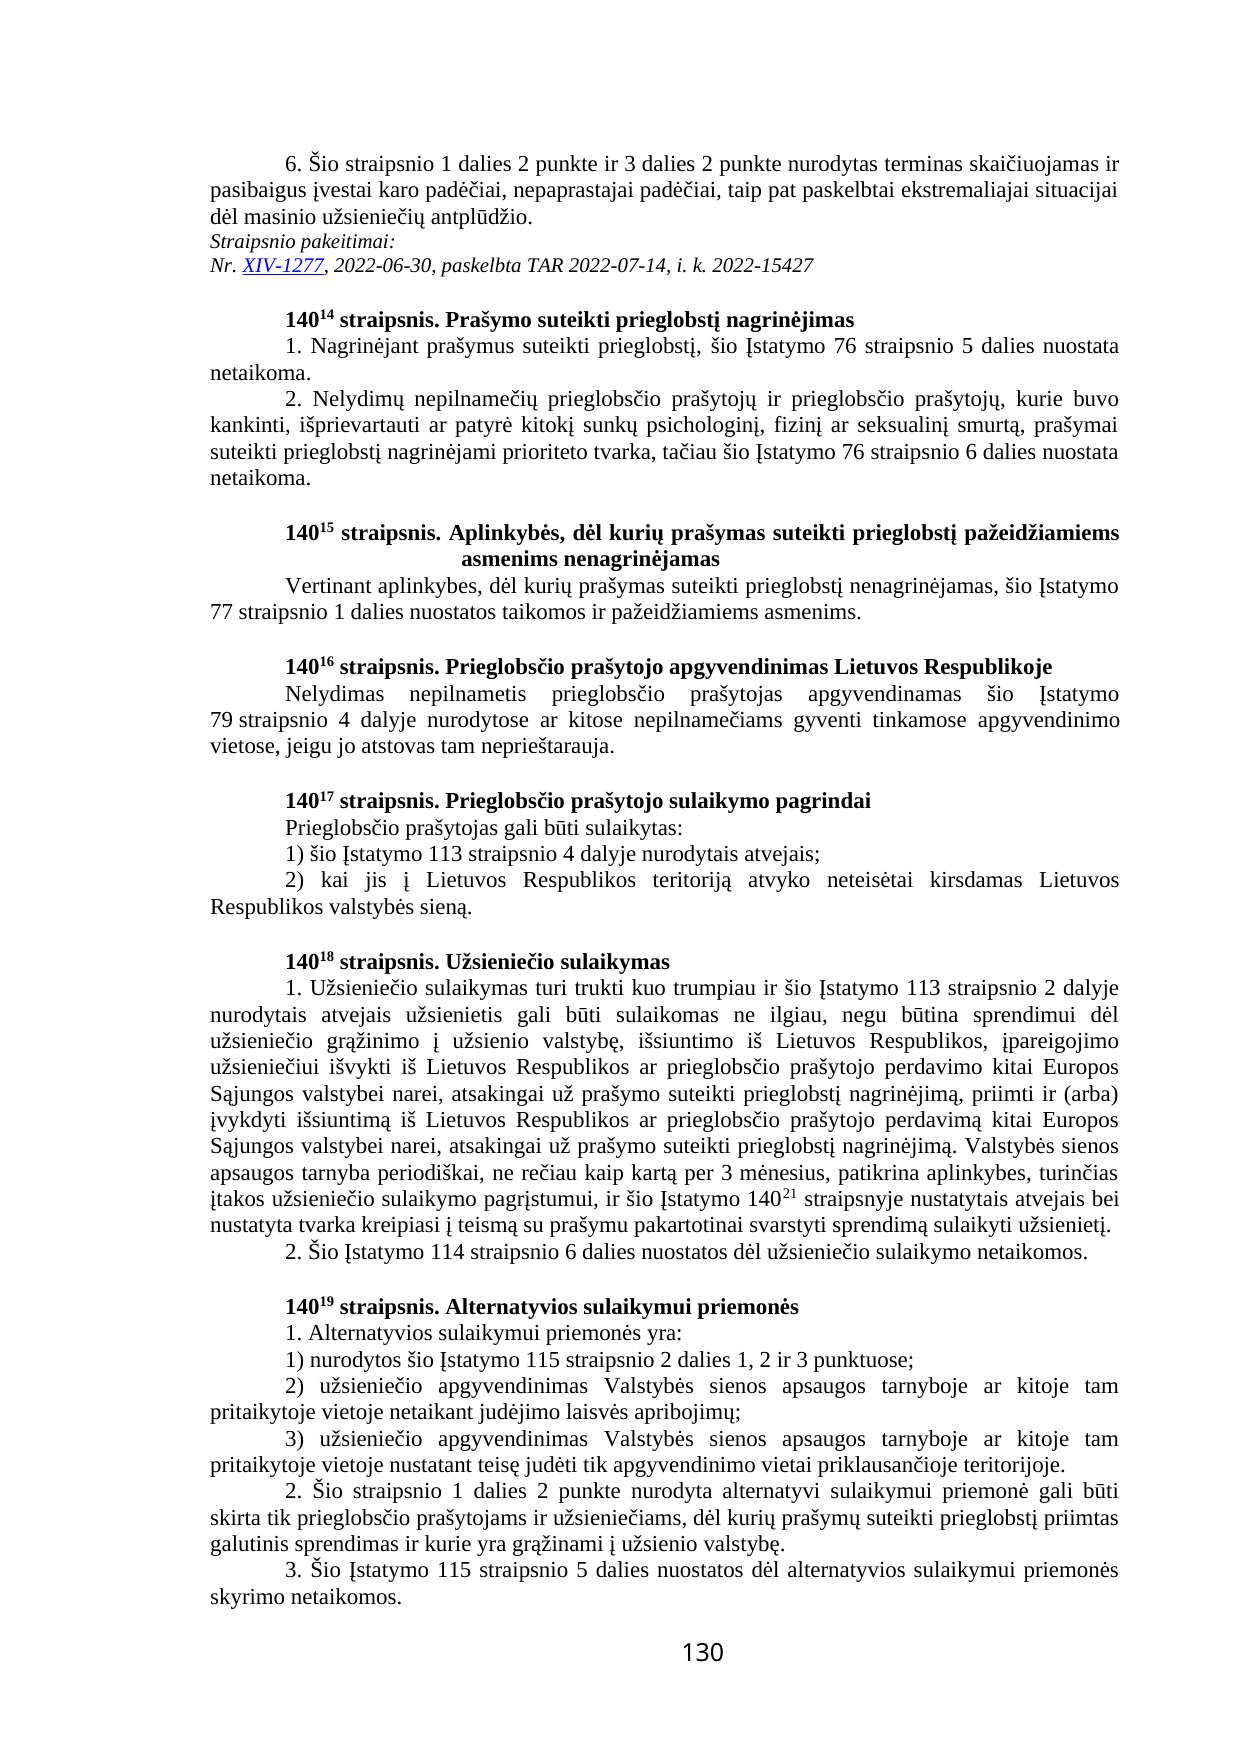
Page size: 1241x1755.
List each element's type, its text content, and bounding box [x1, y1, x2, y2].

text 14018 straipsnis. Užsieniečio sulaikymas [210, 948, 1120, 974]
text 14015 straipsnis. Aplinkybės, dėl kurių prašymas suteikti prieglobstį pažeidžiamiems asmenims nenagrinėjamas [285, 519, 1120, 572]
text Vertinant aplinkybes, dėl kurių prašymas suteikti prieglobstį nenagrinėjamas, šio Įstatymo 77 straipsnio 1 dalies nuostatos taikomos ir pažeidžiamiems asmenims. [210, 572, 1120, 624]
text 2. Nelydimų nepilnamečių prieglobsčio prašytojų ir prieglobsčio prašytojų, kurie buvo kankinti, išprievartauti ar patyrė kitokį sunkų psichologinį, fizinį ar seksualinį smurtą, prašymai suteikti prieglobstį nagrinėjami prioriteto tvarka, tačiau šio Įstatymo 76 straipsnio 6 dalies nuostata netaikoma. [210, 385, 1120, 490]
text 1. Užsieniečio sulaikymas turi trukti kuo trumpiau ir šio Įstatymo 113 straipsnio 2 dalyje nurodytais atvejais užsienietis gali būti sulaikomas ne ilgiau, negu būtina sprendimui dėl užsieniečio grąžinimo į užsienio valstybę, išsiuntimo iš Lietuvos Respublikos, įpareigojimo užsieniečiui išvykti iš Lietuvos Respublikos ar prieglobsčio prašytojo perdavimo kitai Europos Sąjungos valstybei narei, atsakingai už prašymo suteikti prieglobstį nagrinėjimą, priimti ir (arba) įvykdyti išsiuntimą iš Lietuvos Respublikos ar prieglobsčio prašytojo perdavimą kitai Europos Sąjungos valstybei narei, atsakingai už prašymo suteikti prieglobstį nagrinėjimą. Valstybės sienos apsaugos tarnyba periodiškai, ne rečiau kaip kartą per 3 mėnesius, patikrina aplinkybes, turinčias įtakos užsieniečio sulaikymo pagrįstumui, ir šio Įstatymo 14021 straipsnyje nustatytais atvejais bei nustatyta tvarka kreipiasi į teismą su prašymu pakartotinai svarstyti sprendimą sulaikyti užsienietį. [210, 974, 1120, 1238]
text Nelydimas nepilnametis prieglobsčio prašytojas apgyvendinamas šio Įstatymo 79 straipsnio 4 dalyje nurodytose ar kitose nepilnamečiams gyventi tinkamose apgyvendinimo vietose, jeigu jo atstovas tam neprieštarauja. [210, 680, 1120, 759]
text 6. Šio straipsnio 1 dalies 2 punkte ir 3 dalies 2 punkte nurodytas terminas skaičiuojamas ir pasibaigus įvestai karo padėčiai, nepaprastajai padėčiai, taip pat paskelbtai ekstremaliajai situacijai dėl masinio užsieniečių antplūdžio. [210, 150, 1120, 229]
text 2) užsieniečio apgyvendinimas Valstybės sienos apsaugos tarnyboje ar kitoje tam pritaikytoje vietoje netaikant judėjimo laisvės apribojimų; [210, 1372, 1120, 1425]
text 2) kai jis į Lietuvos Respublikos teritoriją atvyko neteisėtai kirsdamas Lietuvos Respublikos valstybės sieną. [210, 867, 1120, 919]
text 14016 straipsnis. Prieglobsčio prašytojo apgyvendinimas Lietuvos Respublikoje [210, 653, 1120, 680]
text 1) šio Įstatymo 113 straipsnio 4 dalyje nurodytais atvejais; [210, 840, 1120, 867]
text 14017 straipsnis. Prieglobsčio prašytojo sulaikymo pagrindai [210, 787, 1120, 814]
text 1) nurodytos šio Įstatymo 115 straipsnio 2 dalies 1, 2 ir 3 punktuose; [210, 1346, 1120, 1372]
text 3. Šio Įstatymo 115 straipsnio 5 dalies nuostatos dėl alternatyvios sulaikymui priemonės skyrimo netaikomos. [210, 1557, 1120, 1609]
text 14019 straipsnis. Alternatyvios sulaikymui priemonės [210, 1293, 1120, 1319]
text 3) užsieniečio apgyvendinimas Valstybės sienos apsaugos tarnyboje ar kitoje tam pritaikytoje vietoje nustatant teisę judėti tik apgyvendinimo vietai priklausančioje teritorijoje. [210, 1425, 1120, 1477]
text Prieglobsčio prašytojas gali būti sulaikytas: [210, 814, 1120, 840]
text Straipsnio pakeitimai: [210, 229, 1120, 253]
text Nr. XIV-1277, 2022-06-30, paskelbta TAR 2022-07-14, i. k. 2022-15427 [210, 253, 1120, 277]
text 2. Šio Įstatymo 114 straipsnio 6 dalies nuostatos dėl užsieniečio sulaikymo netaikomos. [210, 1238, 1120, 1264]
text 1. Nagrinėjant prašymus suteikti prieglobstį, šio Įstatymo 76 straipsnio 5 dalies nuostata netaikoma. [210, 332, 1120, 385]
text 14014 straipsnis. Prašymo suteikti prieglobstį nagrinėjimas [210, 306, 1120, 332]
text 2. Šio straipsnio 1 dalies 2 punkte nurodyta alternatyvi sulaikymui priemonė gali būti skirta tik prieglobsčio prašytojams ir užsieniečiams, dėl kurių prašymų suteikti prieglobstį priimtas galutinis sprendimas ir kurie yra grąžinami į užsienio valstybę. [210, 1477, 1120, 1557]
text 1. Alternatyvios sulaikymui priemonės yra: [210, 1319, 1120, 1346]
